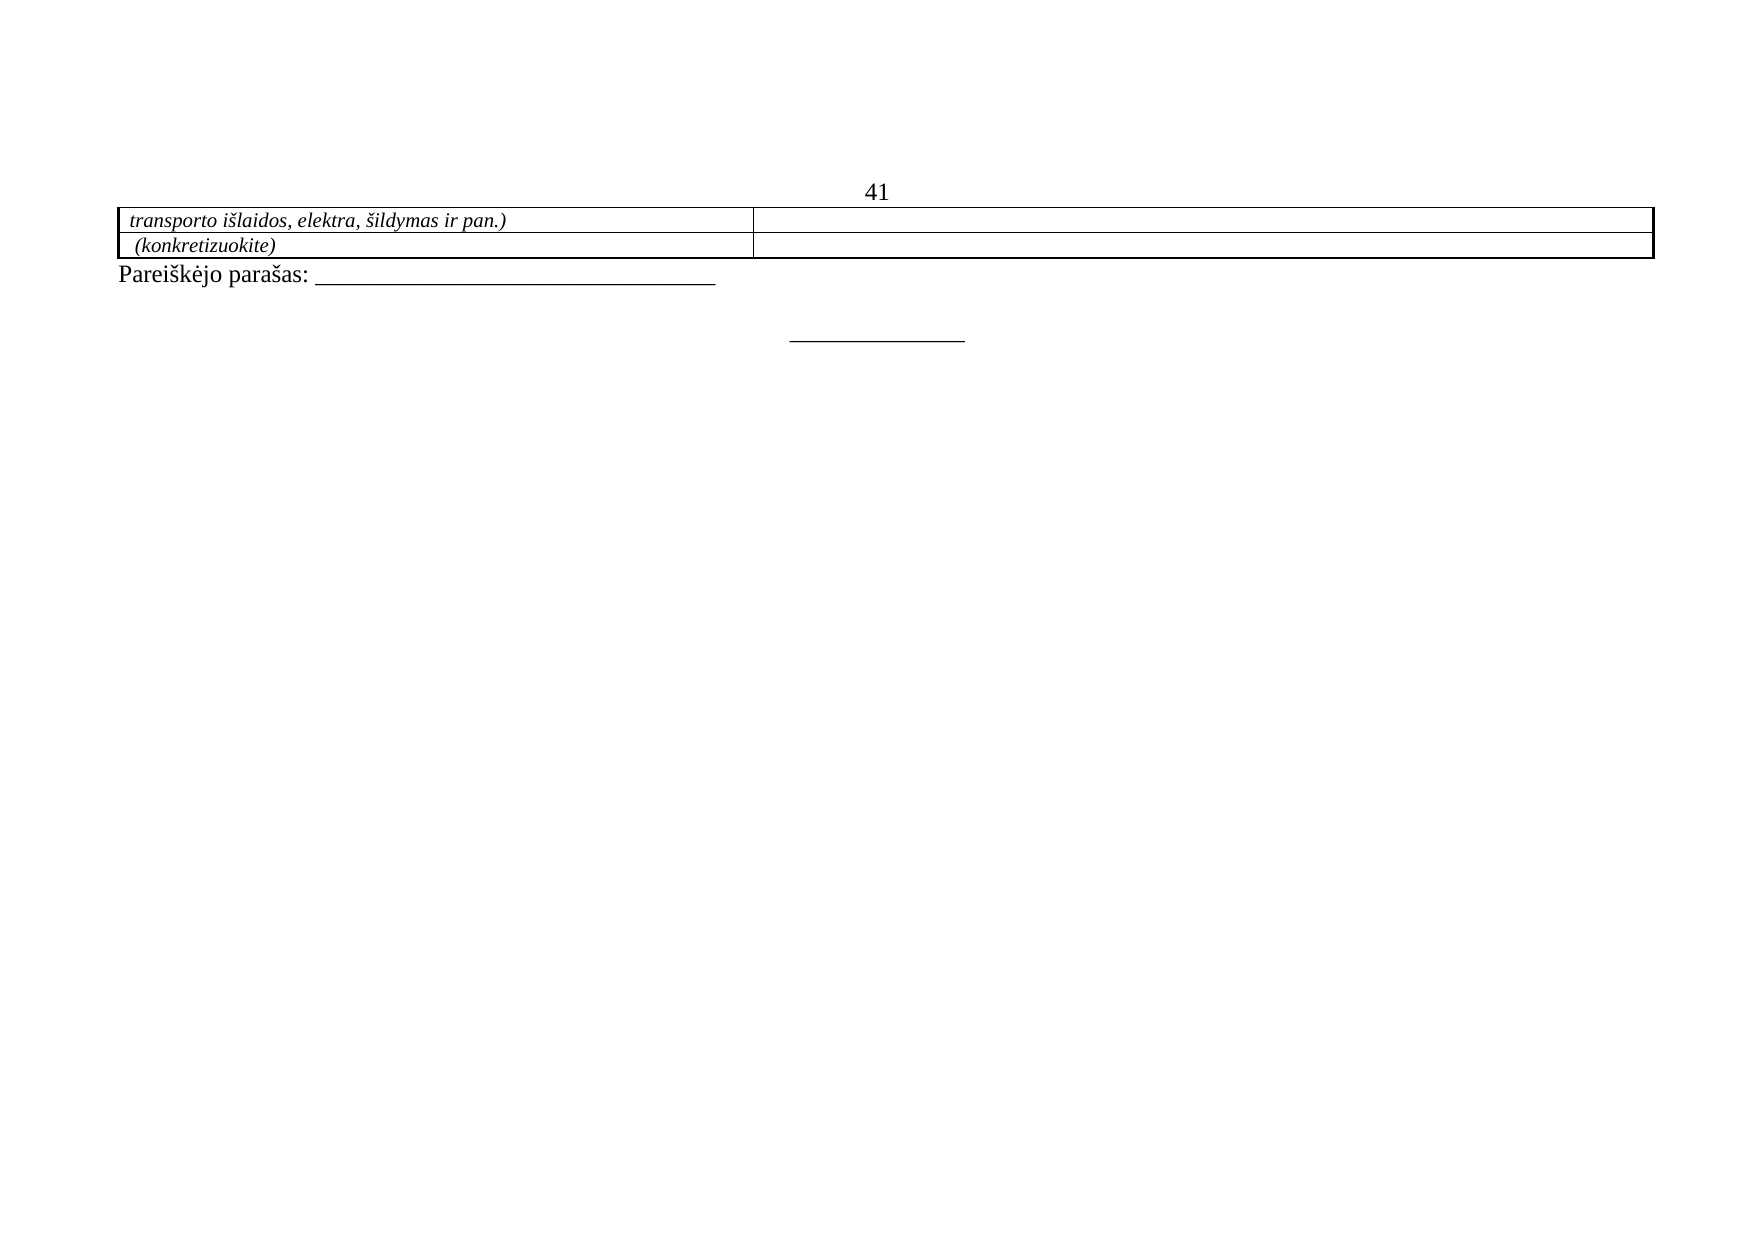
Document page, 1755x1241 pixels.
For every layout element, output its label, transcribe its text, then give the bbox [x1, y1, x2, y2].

table_cell transporto išlaidos, elektra, šildymas ir pan.) [120, 208, 753, 232]
table_cell [754, 233, 1652, 257]
table_cell [754, 208, 1652, 232]
text Pareiškėjo parašas: ________________________________ [118, 259, 1636, 288]
table_cell (konkretizuokite) [120, 233, 753, 257]
text ______________ [118, 316, 1636, 345]
